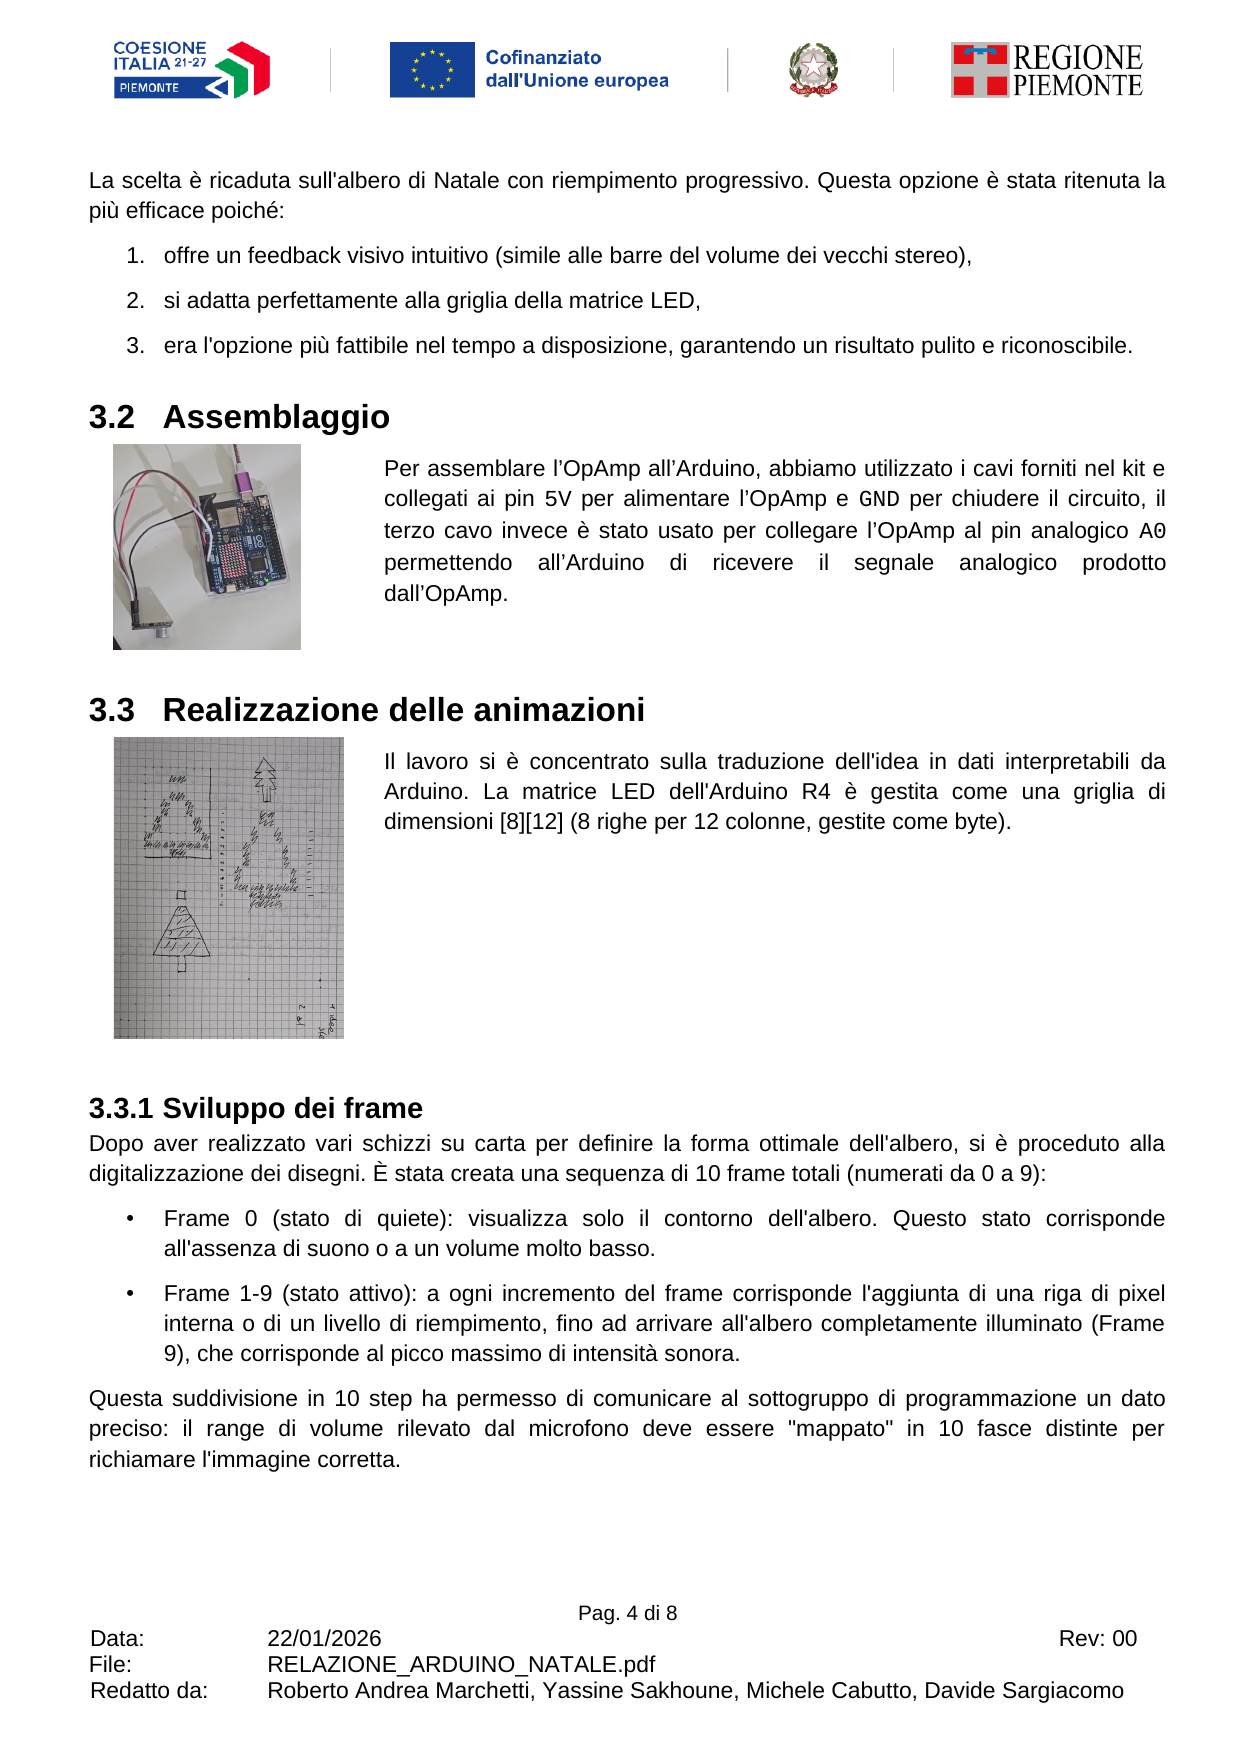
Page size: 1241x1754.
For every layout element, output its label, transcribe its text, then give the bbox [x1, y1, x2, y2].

text Dopo aver realizzato vari schizzi su carta per definire la forma ottimale dell'albero, si è proceduto alla digitalizzazione dei disegni. È stata creata una sequenza di 10 frame totali (numerati da 0 a 9): [89, 1130, 1167, 1186]
list era l'opzione più fattibile nel tempo a disposizione, garantendo un risultato pulito e riconoscibile. [126, 332, 1167, 358]
list Frame 0 (stato di quiete): visualizza solo il contorno dell'albero. Questo stato corrisponde all'assenza di suono o a un volume molto basso. [126, 1205, 1167, 1261]
list offre un feedback visivo intuitivo (simile alle barre del volume dei vecchi stereo), [126, 242, 1167, 268]
list si adatta perfettamente alla griglia della matrice LED, [126, 287, 1167, 313]
subtitle Realizzazione delle animazioni [89, 690, 1167, 728]
picture [113, 444, 301, 650]
subtitle Assemblaggio [89, 397, 1167, 436]
text Questa suddivisione in 10 step ha permesso di comunicare al sottogruppo di programmazione un dato preciso: il range di volume rilevato dal microfono deve essere "mappato" in 10 fasce distinte per richiamare l'immagine corretta. [89, 1385, 1167, 1472]
text Per assemblare l’OpAmp all’Arduino, abbiamo utilizzato i cavi forniti nel kit e collegati ai pin 5V per alimentare l’OpAmp e GND per chiudere il circuito, il terzo cavo invece è stato usato per collegare l’OpAmp al pin analogico A0 permettendo all’Arduino di ricevere il segnale analogico prodotto dall’OpAmp. [384, 455, 1167, 606]
list Frame 1-9 (stato attivo): a ogni incremento del frame corrisponde l'aggiunta di una riga di pixel interna o di un livello di riempimento, fino ad arrivare all'albero completamente illuminato (Frame 9), che corrisponde al picco massimo di intensità sonora. [126, 1280, 1167, 1367]
picture [113, 737, 344, 887]
text La scelta è ricaduta sull'albero di Natale con riempimento progressivo. Questa opzione è stata ritenuta la più efficace poiché: [89, 167, 1167, 223]
subtitle Sviluppo dei frame [89, 1091, 1167, 1125]
text Il lavoro si è concentrato sulla traduzione dell'idea in dati interpretabili da Arduino. La matrice LED dell'Arduino R4 è gestita come una griglia di dimensioni [8][12] (8 righe per 12 colonne, gestite come byte). [384, 748, 1167, 834]
picture [108, 29, 1147, 119]
